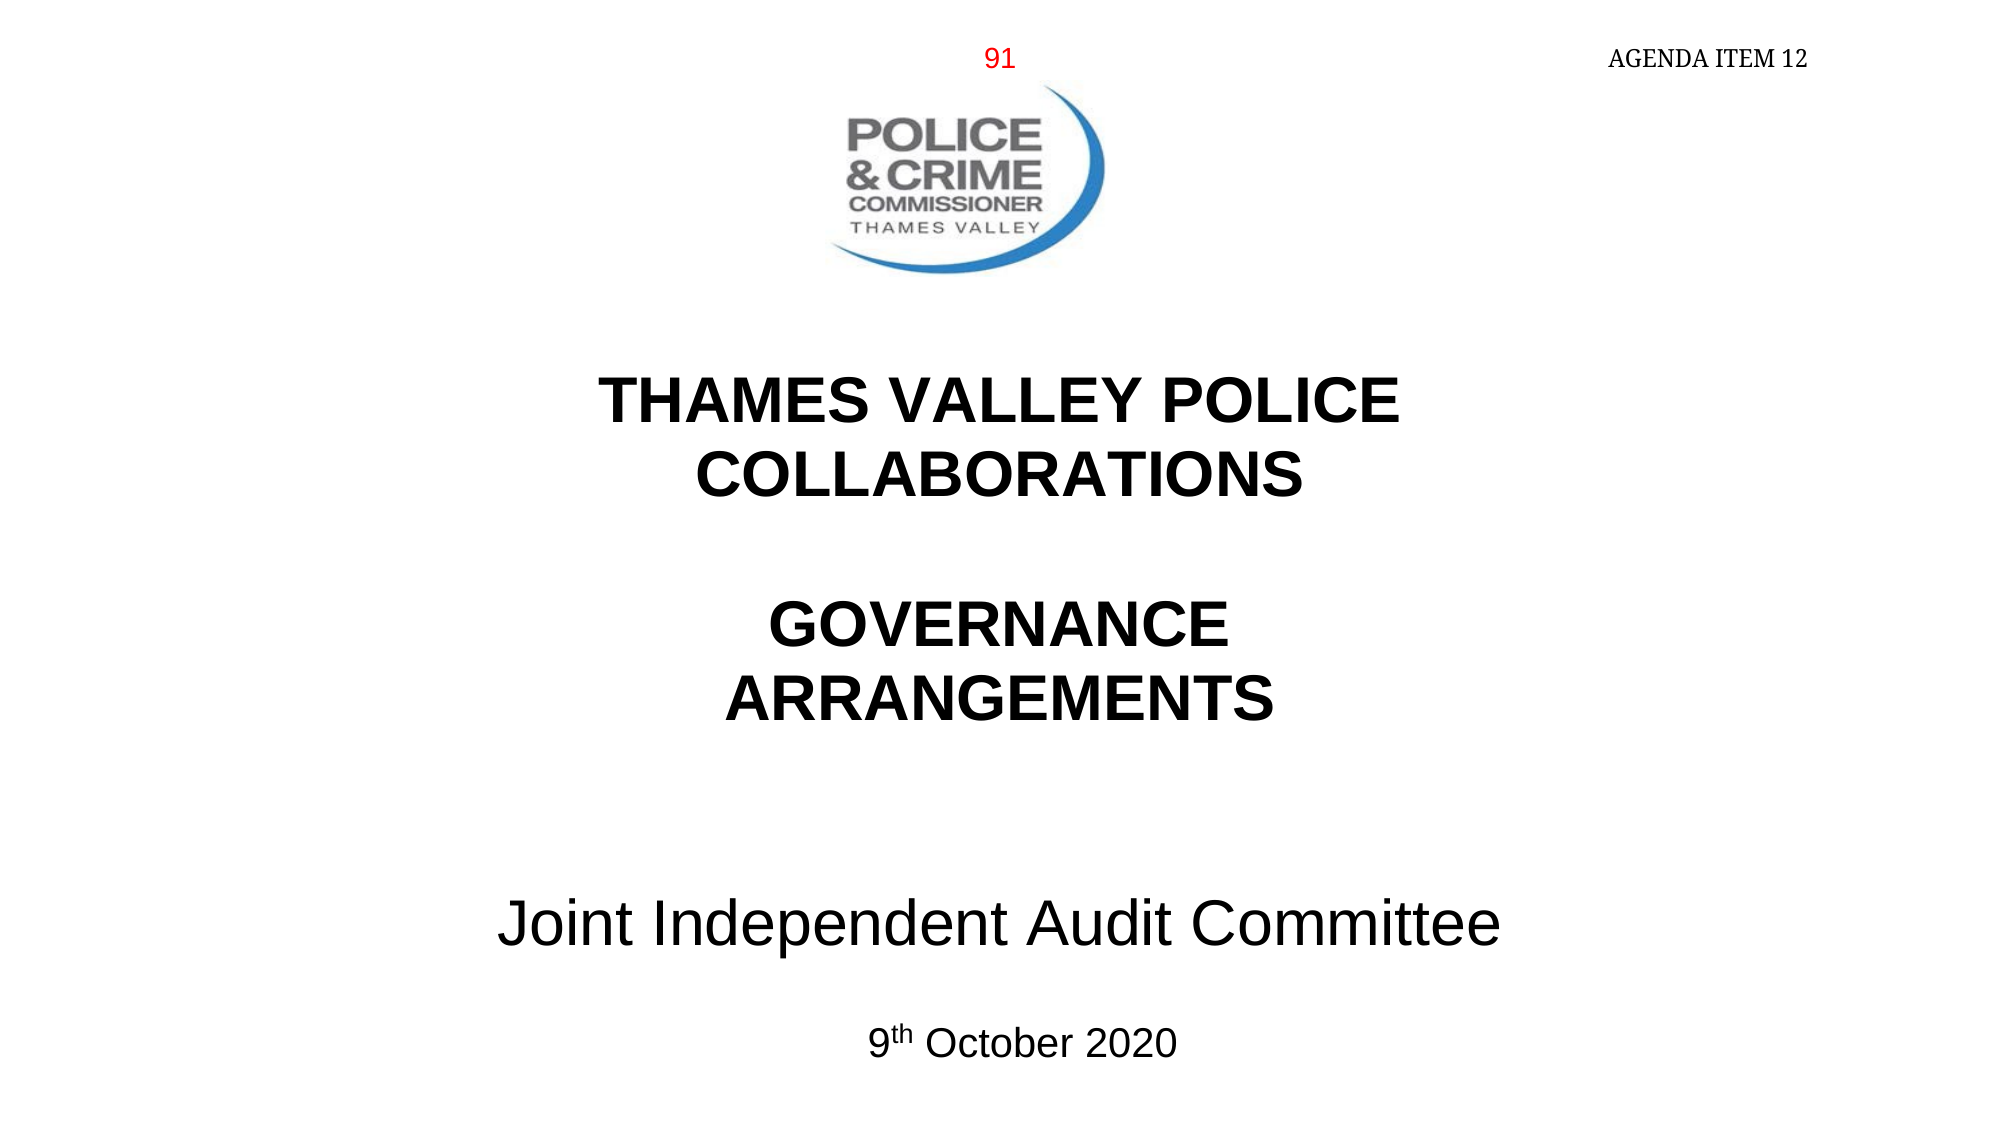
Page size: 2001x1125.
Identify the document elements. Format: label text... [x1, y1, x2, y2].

text Joint Independent Audit Committee [488, 885, 1511, 959]
text THAMES VALLEY POLICE COLLABORATIONS [485, 362, 1514, 511]
text 91 [488, 41, 1512, 75]
text GOVERNANCE ARRANGEMENTS [488, 586, 1511, 734]
subtitle 9th October 2020 [867, 1018, 1514, 1067]
text AGENDA ITEM 12 [1608, 41, 1819, 75]
